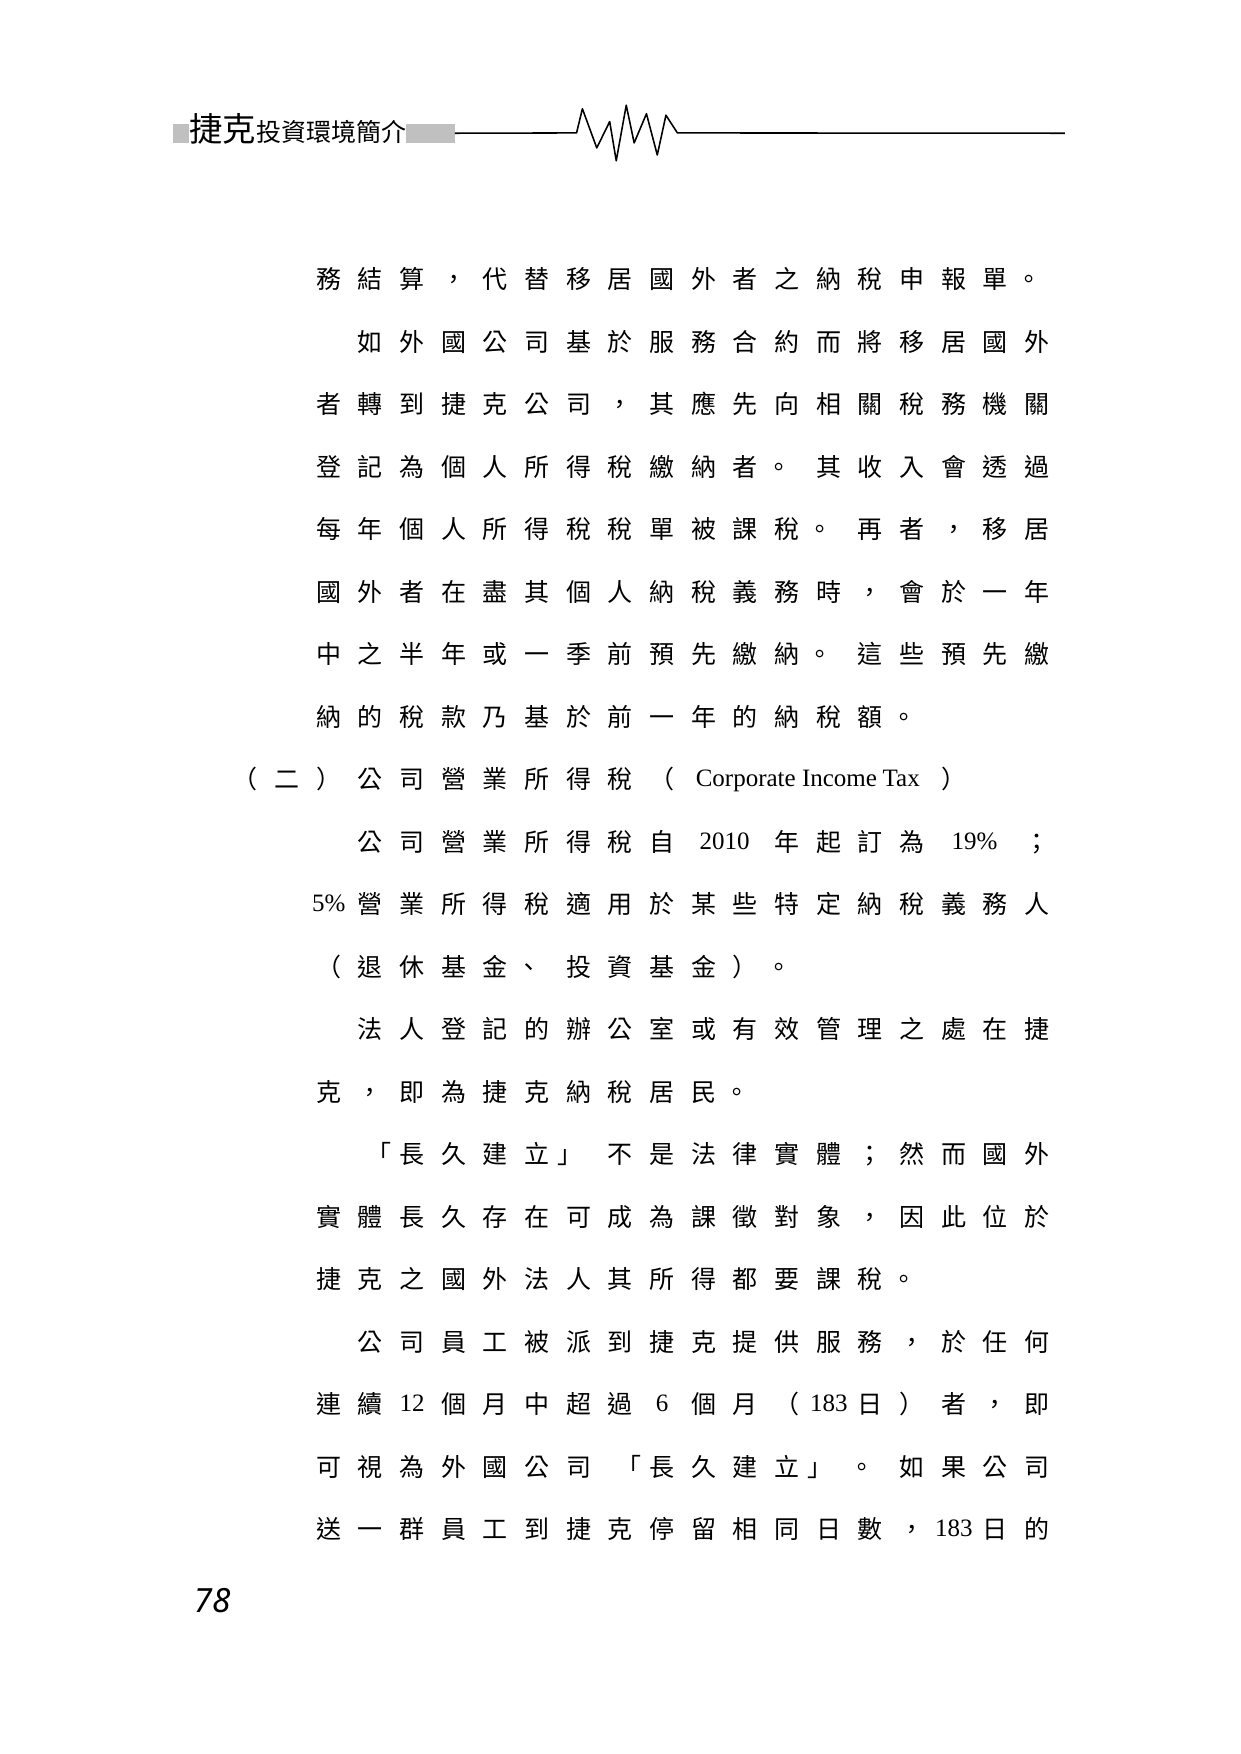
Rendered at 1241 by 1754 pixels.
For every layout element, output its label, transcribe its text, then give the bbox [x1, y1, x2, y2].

text （二）公司營業所得稅（Corporate Income Tax） [207, 736, 1058, 799]
text 公司營業所得稅自2010年起訂為19%；5%營業所得稅適用於某些特定納稅義務人（退休基金、投資基金）。 [281, 799, 1058, 986]
text 「長久建立」不是法律實體；然而國外實體長久存在可成為課徵對象，因此位於捷克之國外法人其所得都要課稅。 [281, 1111, 1058, 1299]
text 如外國公司基於服務合約而將移居國外者轉到捷克公司，其應先向相關稅務機關登記為個人所得稅繳納者。其收入會透過每年個人所得稅稅單被課稅。再者，移居國外者在盡其個人納稅義務時，會於一年中之半年或一季前預先繳納。這些預先繳納的稅款乃基於前一年的納稅額。 [281, 299, 1058, 736]
text 公司員工被派到捷克提供服務，於任何連續12個月中超過6個月（183日）者，即可視為外國公司「長久建立」。如果公司送一群員工到捷克停留相同日數，183日的 [281, 1299, 1058, 1549]
text 務結算，代替移居國外者之納稅申報單。 [281, 236, 1058, 299]
text 法人登記的辦公室或有效管理之處在捷克，即為捷克納稅居民。 [281, 986, 1058, 1111]
